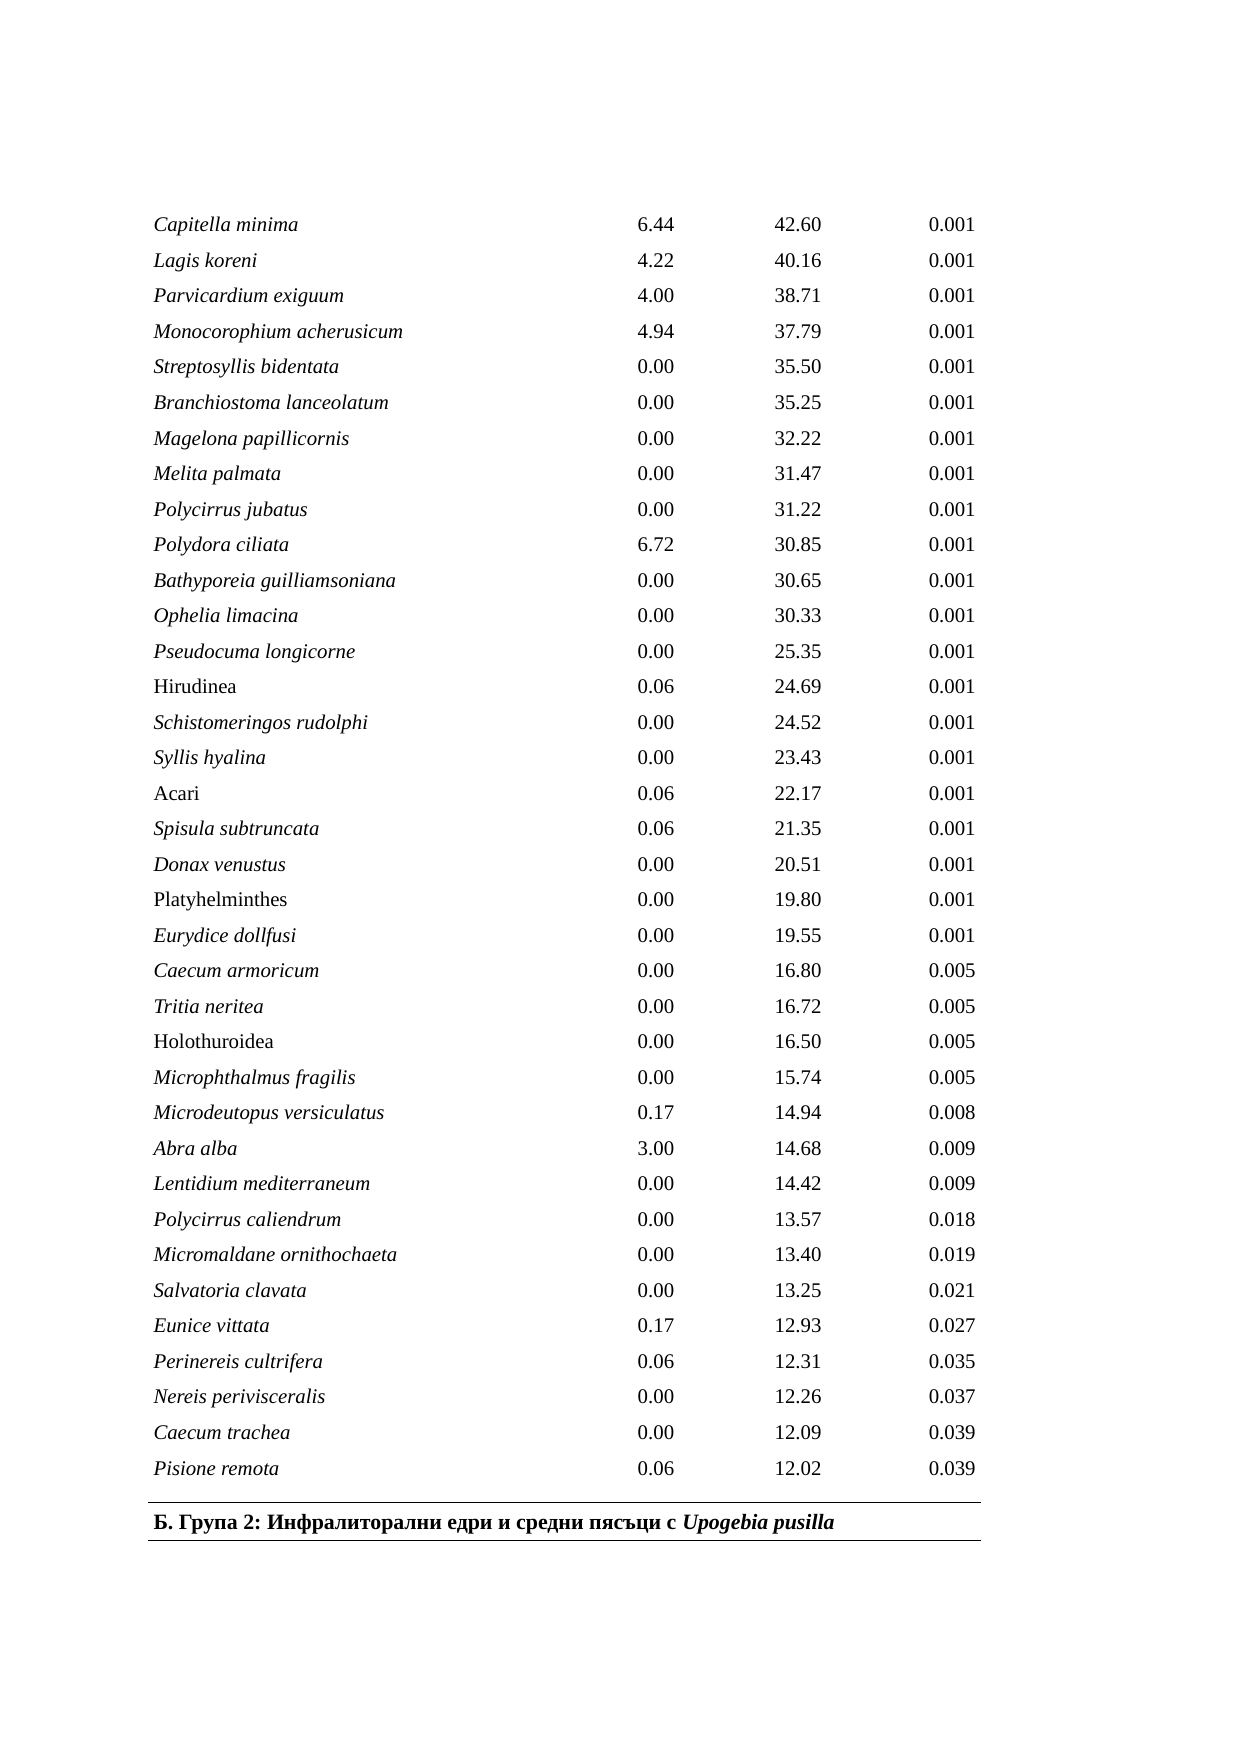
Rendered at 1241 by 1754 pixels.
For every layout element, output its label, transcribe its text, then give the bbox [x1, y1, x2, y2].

table_cell 0.005 [827, 988, 981, 1023]
table_cell 21.35 [680, 810, 827, 846]
table_cell 0.06 [520, 1343, 679, 1379]
table_cell 0.00 [520, 846, 679, 881]
table_cell 37.79 [680, 313, 827, 349]
table_cell 0.06 [520, 810, 679, 846]
table_cell 16.72 [680, 988, 827, 1023]
table_cell 0.00 [520, 917, 679, 952]
table_cell 35.25 [680, 384, 827, 420]
table_cell Capitella minima [148, 207, 520, 242]
table_cell Microphthalmus fragilis [148, 1059, 520, 1094]
table_cell 19.80 [680, 881, 827, 917]
table_cell Parvicardium exiguum [148, 278, 520, 313]
table_cell Caecum armoricum [148, 953, 520, 988]
table_cell 0.019 [827, 1237, 981, 1272]
table_cell 0.17 [520, 1308, 679, 1343]
table_cell 0.00 [520, 420, 679, 455]
table_cell 30.33 [680, 597, 827, 633]
table_cell 0.001 [827, 242, 981, 278]
table_cell 0.00 [520, 881, 679, 917]
table_cell 12.93 [680, 1308, 827, 1343]
table_cell 42.60 [680, 207, 827, 242]
table_cell 25.35 [680, 633, 827, 668]
table_cell 0.021 [827, 1272, 981, 1308]
table_cell 13.57 [680, 1201, 827, 1237]
table_cell 6.44 [520, 207, 679, 242]
table_cell 14.42 [680, 1166, 827, 1201]
table_cell Schistomeringos rudolphi [148, 704, 520, 739]
table_cell 0.001 [827, 668, 981, 704]
table_cell [148, 1485, 520, 1502]
table_cell 0.001 [827, 810, 981, 846]
table_cell 0.00 [520, 1237, 679, 1272]
table_cell 0.001 [827, 846, 981, 881]
table_cell 20.51 [680, 846, 827, 881]
table_cell Eurydice dollfusi [148, 917, 520, 952]
table_cell Lagis koreni [148, 242, 520, 278]
table_cell 0.00 [520, 1201, 679, 1237]
table_cell 38.71 [680, 278, 827, 313]
table_cell 0.00 [520, 1166, 679, 1201]
table_cell Salvatoria clavata [148, 1272, 520, 1308]
table_cell 0.005 [827, 1059, 981, 1094]
table_cell 16.80 [680, 953, 827, 988]
table_cell 0.001 [827, 704, 981, 739]
table_cell 0.00 [520, 1414, 679, 1450]
table_cell 0.00 [520, 988, 679, 1023]
table_cell 0.00 [520, 455, 679, 491]
table_cell Branchiostoma lanceolatum [148, 384, 520, 420]
table_cell Syllis hyalina [148, 739, 520, 775]
table_cell 0.035 [827, 1343, 981, 1379]
table_cell Polycirrus caliendrum [148, 1201, 520, 1237]
table_cell Hirudinea [148, 668, 520, 704]
table_cell 0.001 [827, 881, 981, 917]
table_cell 0.001 [827, 597, 981, 633]
table_cell Perinereis cultrifera [148, 1343, 520, 1379]
table_cell 12.02 [680, 1450, 827, 1485]
table_cell [520, 1485, 679, 1502]
table_cell 0.001 [827, 739, 981, 775]
table_cell Pisione remota [148, 1450, 520, 1485]
table_cell 32.22 [680, 420, 827, 455]
table_cell 0.001 [827, 207, 981, 242]
table_cell 0.001 [827, 526, 981, 562]
table_cell Spisula subtruncata [148, 810, 520, 846]
table_cell Abra alba [148, 1130, 520, 1166]
table_cell Bathyporeia guilliamsoniana [148, 562, 520, 597]
table_cell 0.005 [827, 953, 981, 988]
table_cell 0.00 [520, 1024, 679, 1059]
table_cell 0.001 [827, 278, 981, 313]
table_cell 0.00 [520, 704, 679, 739]
table_cell 14.94 [680, 1095, 827, 1130]
table_cell Platyhelminthes [148, 881, 520, 917]
table_cell Tritia neritea [148, 988, 520, 1023]
table_cell 14.68 [680, 1130, 827, 1166]
table_cell 16.50 [680, 1024, 827, 1059]
table_cell Melita palmata [148, 455, 520, 491]
table_cell 12.31 [680, 1343, 827, 1379]
table_cell [827, 1485, 981, 1502]
table_cell 0.06 [520, 775, 679, 810]
table_cell 0.001 [827, 420, 981, 455]
table_cell Pseudocuma longicorne [148, 633, 520, 668]
table_cell 35.50 [680, 349, 827, 384]
table_cell Polycirrus jubatus [148, 491, 520, 526]
table_cell 0.001 [827, 633, 981, 668]
table_cell 0.001 [827, 455, 981, 491]
table_cell 0.00 [520, 953, 679, 988]
table_cell 13.40 [680, 1237, 827, 1272]
table_cell 0.005 [827, 1024, 981, 1059]
table_cell 0.001 [827, 491, 981, 526]
table_cell 0.001 [827, 384, 981, 420]
table_cell 31.22 [680, 491, 827, 526]
table_cell 30.85 [680, 526, 827, 562]
table_cell Acari [148, 775, 520, 810]
table_cell Caecum trachea [148, 1414, 520, 1450]
table_cell 0.00 [520, 384, 679, 420]
table_cell 0.008 [827, 1095, 981, 1130]
table_cell 40.16 [680, 242, 827, 278]
table_cell 22.17 [680, 775, 827, 810]
table_cell 0.039 [827, 1414, 981, 1450]
table_cell 0.00 [520, 491, 679, 526]
table_cell Б. Група 2: Инфралиторални едри и средни пясъци с Upogebia pusilla [148, 1503, 981, 1540]
table_cell 13.25 [680, 1272, 827, 1308]
table_cell 24.69 [680, 668, 827, 704]
table_cell 0.009 [827, 1130, 981, 1166]
table_cell 0.037 [827, 1379, 981, 1414]
table_cell Lentidium mediterraneum [148, 1166, 520, 1201]
table_cell 19.55 [680, 917, 827, 952]
table_cell Microdeutopus versiculatus [148, 1095, 520, 1130]
table_cell Donax venustus [148, 846, 520, 881]
table_cell 0.001 [827, 313, 981, 349]
table_cell 0.027 [827, 1308, 981, 1343]
table_cell 0.001 [827, 917, 981, 952]
table_cell 0.00 [520, 1379, 679, 1414]
table_cell 0.001 [827, 562, 981, 597]
table_cell Polydora ciliata [148, 526, 520, 562]
table_cell 31.47 [680, 455, 827, 491]
table_cell 0.00 [520, 1059, 679, 1094]
table_cell Ophelia limacina [148, 597, 520, 633]
table_cell 4.94 [520, 313, 679, 349]
table_cell 0.039 [827, 1450, 981, 1485]
table_cell 15.74 [680, 1059, 827, 1094]
table_cell 12.26 [680, 1379, 827, 1414]
table_cell Streptosyllis bidentata [148, 349, 520, 384]
table_cell Magelona papillicornis [148, 420, 520, 455]
table_cell 23.43 [680, 739, 827, 775]
table_cell 4.00 [520, 278, 679, 313]
table_cell Eunice vittata [148, 1308, 520, 1343]
table_cell 0.00 [520, 349, 679, 384]
table_cell Micromaldane ornithochaeta [148, 1237, 520, 1272]
table_cell 0.00 [520, 1272, 679, 1308]
table_cell Holothuroidea [148, 1024, 520, 1059]
table_cell 24.52 [680, 704, 827, 739]
table_cell 0.018 [827, 1201, 981, 1237]
table_cell 0.17 [520, 1095, 679, 1130]
table_cell 0.00 [520, 633, 679, 668]
table_cell 6.72 [520, 526, 679, 562]
table_cell 0.009 [827, 1166, 981, 1201]
table_cell 0.00 [520, 562, 679, 597]
table_cell 30.65 [680, 562, 827, 597]
table_cell 12.09 [680, 1414, 827, 1450]
table_cell 0.06 [520, 1450, 679, 1485]
table_cell 0.00 [520, 597, 679, 633]
table_cell 0.06 [520, 668, 679, 704]
table_cell 0.001 [827, 349, 981, 384]
table_cell Monocorophium acherusicum [148, 313, 520, 349]
table_cell 0.00 [520, 739, 679, 775]
table_cell 0.001 [827, 775, 981, 810]
table_cell 3.00 [520, 1130, 679, 1166]
table_cell Nereis perivisceralis [148, 1379, 520, 1414]
table_cell [680, 1485, 827, 1502]
table_cell 4.22 [520, 242, 679, 278]
